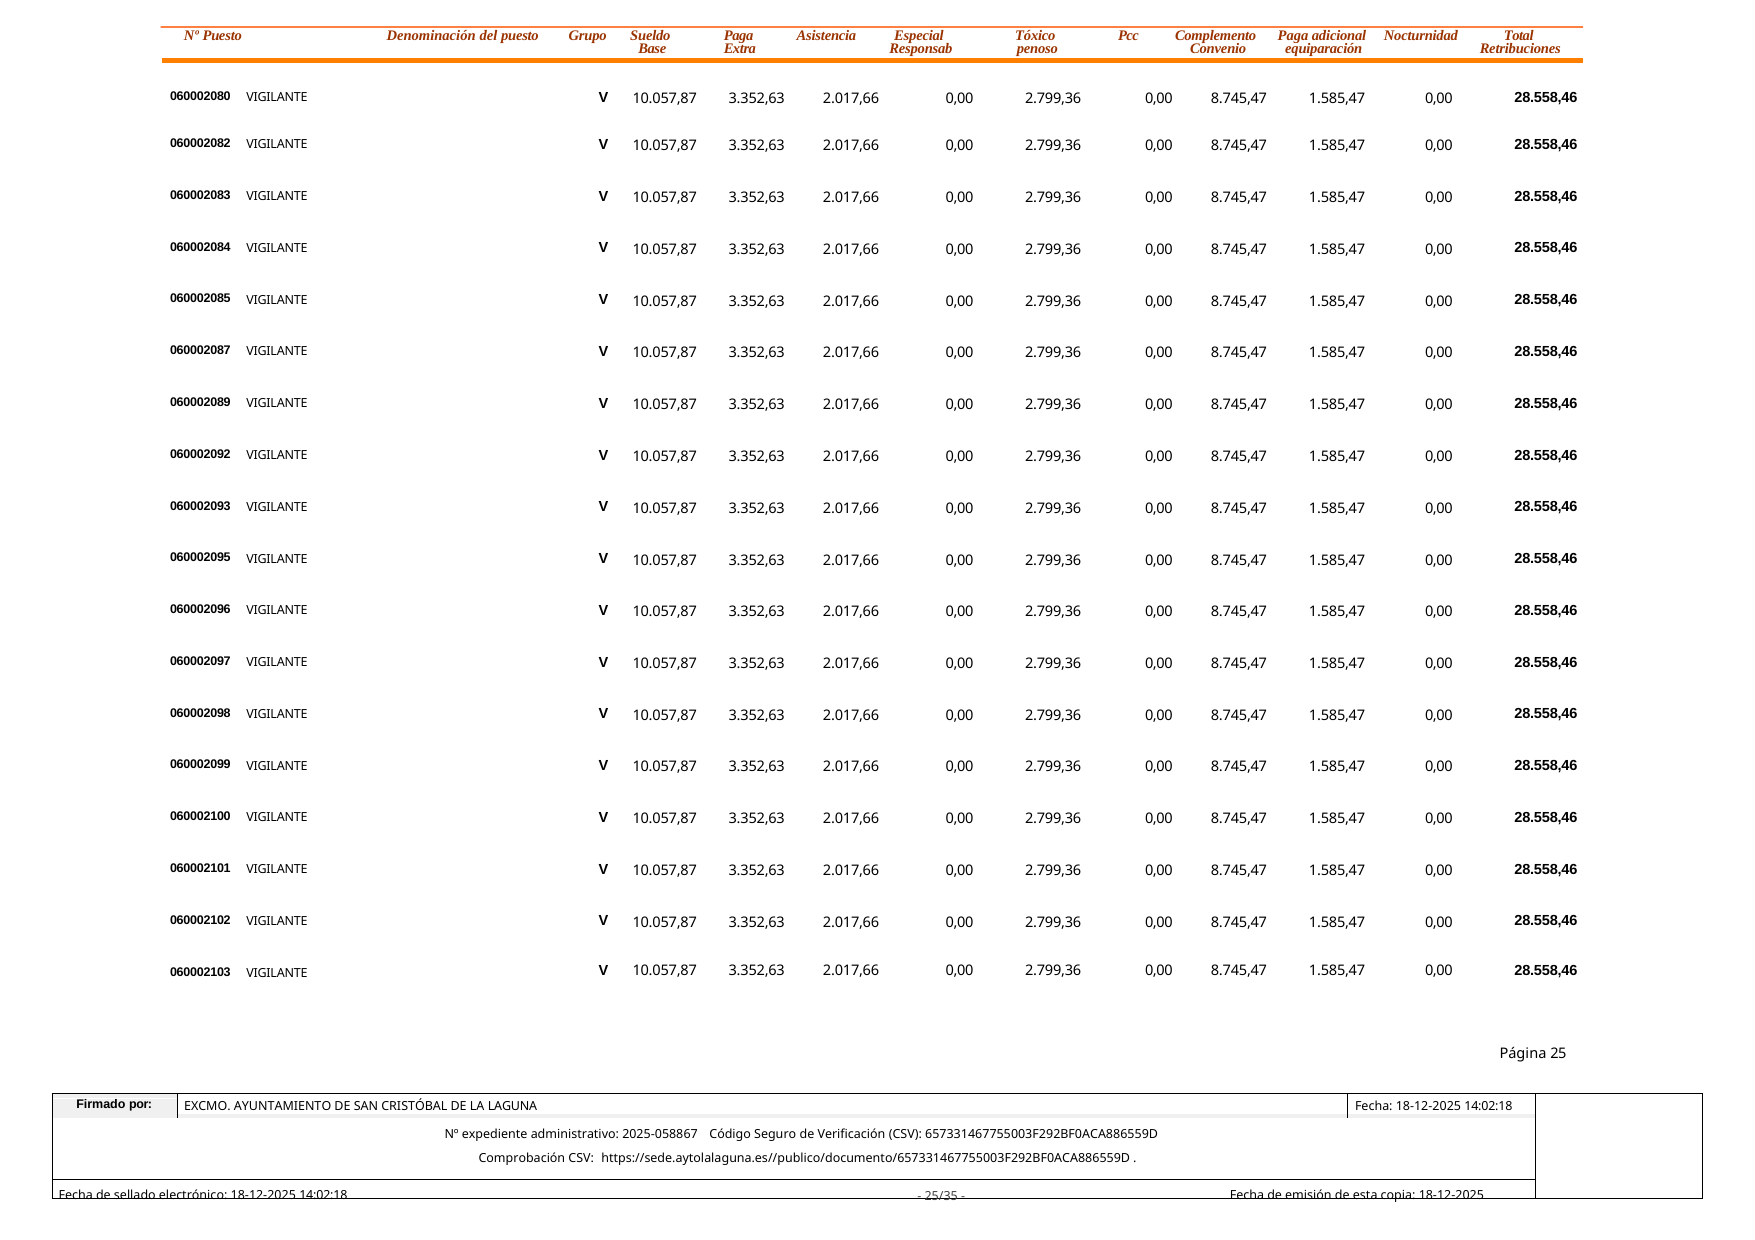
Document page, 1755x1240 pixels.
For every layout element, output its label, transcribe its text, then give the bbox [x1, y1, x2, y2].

table_cell V [554, 273, 619, 325]
table_cell 28.558,46 [1468, 118, 1582, 170]
table_cell 060002101 [162, 843, 239, 894]
table_cell 060002099 [162, 739, 239, 791]
table_cell VIGILANTE [239, 843, 554, 894]
table_cell 060002092 [162, 429, 239, 480]
table_cell 0,00 [1099, 584, 1173, 636]
table_cell 2.017,66 [790, 739, 883, 791]
table_cell 0,00 [1374, 843, 1468, 894]
table_cell 3.352,63 [710, 377, 790, 429]
table_cell V [554, 118, 619, 170]
table_cell 3.352,63 [710, 273, 790, 325]
table_cell 0,00 [884, 429, 993, 480]
table_cell VIGILANTE [239, 429, 554, 480]
table_header Nocturnidad [1374, 28, 1468, 58]
table_cell 28.558,46 [1468, 946, 1582, 981]
table_cell 2.017,66 [790, 429, 883, 480]
table_cell 2.799,36 [994, 843, 1099, 894]
table_cell 3.352,63 [710, 480, 790, 532]
table_cell 10.057,87 [619, 584, 710, 636]
table_cell 2.017,66 [790, 325, 883, 377]
table_cell 2.017,66 [790, 791, 883, 843]
table_cell 2.017,66 [790, 377, 883, 429]
table_cell 0,00 [884, 739, 993, 791]
table_cell 2.017,66 [790, 170, 883, 222]
table_cell 2.799,36 [994, 636, 1099, 687]
table_cell VIGILANTE [239, 273, 554, 325]
table_cell 0,00 [1374, 480, 1468, 532]
table_cell 28.558,46 [1468, 222, 1582, 273]
table_cell 28.558,46 [1468, 170, 1582, 222]
table_cell 0,00 [884, 584, 993, 636]
table_cell 2.017,66 [790, 584, 883, 636]
table_cell 0,00 [884, 325, 993, 377]
table_cell V [554, 895, 619, 946]
table_header Tóxico penoso [994, 28, 1099, 58]
table_cell V [554, 636, 619, 687]
table_cell 10.057,87 [619, 636, 710, 687]
table_cell 3.352,63 [710, 895, 790, 946]
table_cell 0,00 [1099, 739, 1173, 791]
table_cell 0,00 [1099, 377, 1173, 429]
table_cell VIGILANTE [239, 895, 554, 946]
table_cell 2.799,36 [994, 325, 1099, 377]
table_cell 060002080 [162, 63, 239, 118]
table_cell 2.017,66 [790, 843, 883, 894]
table_cell 8.745,47 [1173, 273, 1271, 325]
table_header Pcc [1099, 28, 1142, 58]
table_cell 0,00 [1099, 63, 1173, 118]
table_cell V [554, 325, 619, 377]
table_cell 28.558,46 [1468, 843, 1582, 894]
table_cell 0,00 [884, 118, 993, 170]
table_cell VIGILANTE [239, 325, 554, 377]
table_cell 10.057,87 [619, 480, 710, 532]
table_cell 8.745,47 [1173, 636, 1271, 687]
table_cell 0,00 [1374, 584, 1468, 636]
table_cell 8.745,47 [1173, 480, 1271, 532]
table_cell 1.585,47 [1271, 170, 1374, 222]
table_cell 0,00 [884, 843, 993, 894]
table_cell 060002087 [162, 325, 239, 377]
table_cell 0,00 [884, 222, 993, 273]
table_cell 2.799,36 [994, 170, 1099, 222]
table_cell 0,00 [1099, 791, 1173, 843]
table_cell V [554, 791, 619, 843]
table_cell 0,00 [1374, 895, 1468, 946]
table_cell 2.017,66 [790, 946, 883, 981]
table_cell 0,00 [1374, 429, 1468, 480]
table_cell 3.352,63 [710, 222, 790, 273]
table_cell V [554, 429, 619, 480]
table_cell 0,00 [884, 791, 993, 843]
table_cell 2.799,36 [994, 584, 1099, 636]
table_cell 10.057,87 [619, 895, 710, 946]
table_cell 1.585,47 [1271, 480, 1374, 532]
table_cell 060002098 [162, 688, 239, 739]
table_header Paga adicional equiparación [1271, 28, 1374, 58]
table_cell 2.017,66 [790, 688, 883, 739]
table_cell 0,00 [1374, 377, 1468, 429]
table_cell V [554, 688, 619, 739]
table_cell 1.585,47 [1271, 946, 1374, 981]
table_cell 060002083 [162, 170, 239, 222]
table_cell 0,00 [1099, 118, 1173, 170]
table_cell 060002096 [162, 584, 239, 636]
table_cell 2.799,36 [994, 739, 1099, 791]
table_cell 060002100 [162, 791, 239, 843]
table_cell 10.057,87 [619, 532, 710, 584]
table_cell 10.057,87 [619, 63, 710, 118]
table_header Asistencia [790, 28, 883, 58]
table_cell 2.799,36 [994, 222, 1099, 273]
table_cell 060002085 [162, 273, 239, 325]
table_cell VIGILANTE [239, 63, 554, 118]
table_cell 0,00 [1374, 170, 1468, 222]
table_cell 28.558,46 [1468, 63, 1582, 118]
table_cell VIGILANTE [239, 170, 554, 222]
table_cell 2.799,36 [994, 688, 1099, 739]
table_header Complemento Convenio [1142, 28, 1271, 58]
table_cell 2.017,66 [790, 480, 883, 532]
table_cell 060002103 [162, 946, 239, 981]
table_cell 1.585,47 [1271, 843, 1374, 894]
table_cell 1.585,47 [1271, 222, 1374, 273]
table_cell V [554, 63, 619, 118]
table_cell 0,00 [1099, 946, 1173, 981]
table_cell 3.352,63 [710, 429, 790, 480]
table_cell VIGILANTE [239, 688, 554, 739]
table_cell 0,00 [1374, 325, 1468, 377]
table_cell 060002095 [162, 532, 239, 584]
table_cell 28.558,46 [1468, 636, 1582, 687]
table_cell 2.799,36 [994, 273, 1099, 325]
table_cell 2.017,66 [790, 273, 883, 325]
table_cell VIGILANTE [239, 222, 554, 273]
table_cell 28.558,46 [1468, 791, 1582, 843]
table_cell 2.017,66 [790, 636, 883, 687]
table_cell 0,00 [884, 532, 993, 584]
table_cell 3.352,63 [710, 688, 790, 739]
table_cell V [554, 222, 619, 273]
table_cell 28.558,46 [1468, 532, 1582, 584]
table_header Paga Extra [710, 28, 790, 58]
table_header Grupo [554, 28, 619, 58]
table_cell 1.585,47 [1271, 584, 1374, 636]
table_cell 0,00 [1374, 222, 1468, 273]
table_cell 0,00 [1374, 791, 1468, 843]
table_cell 0,00 [1374, 946, 1468, 981]
table_cell 2.017,66 [790, 532, 883, 584]
table_cell 1.585,47 [1271, 532, 1374, 584]
table_cell 28.558,46 [1468, 895, 1582, 946]
table_cell 2.799,36 [994, 63, 1099, 118]
table_cell 8.745,47 [1173, 791, 1271, 843]
table_cell 3.352,63 [710, 636, 790, 687]
table_cell 8.745,47 [1173, 895, 1271, 946]
table_cell 2.799,36 [994, 118, 1099, 170]
table_cell 0,00 [1099, 480, 1173, 532]
table_cell V [554, 739, 619, 791]
table_cell 0,00 [1099, 325, 1173, 377]
table_cell 0,00 [1374, 118, 1468, 170]
table_cell 1.585,47 [1271, 636, 1374, 687]
table_cell 0,00 [884, 273, 993, 325]
table_cell 10.057,87 [619, 429, 710, 480]
table_cell 10.057,87 [619, 739, 710, 791]
table_cell 10.057,87 [619, 325, 710, 377]
table_cell 3.352,63 [710, 584, 790, 636]
table_header Sueldo Base [619, 28, 710, 58]
table_cell 2.017,66 [790, 63, 883, 118]
table_cell 1.585,47 [1271, 377, 1374, 429]
table_cell 060002102 [162, 895, 239, 946]
table_cell 0,00 [1099, 222, 1173, 273]
table_cell 10.057,87 [619, 222, 710, 273]
table_cell VIGILANTE [239, 791, 554, 843]
table_cell 0,00 [1099, 273, 1173, 325]
table_header Especial Responsab [884, 28, 993, 58]
table_cell 2.799,36 [994, 429, 1099, 480]
table_cell 060002097 [162, 636, 239, 687]
table_cell 0,00 [1099, 170, 1173, 222]
table_cell 0,00 [884, 895, 993, 946]
table_cell 2.799,36 [994, 480, 1099, 532]
table_cell 0,00 [884, 63, 993, 118]
table_cell 0,00 [1099, 843, 1173, 894]
table_cell V [554, 532, 619, 584]
table_cell 2.799,36 [994, 946, 1099, 981]
table_cell VIGILANTE [239, 118, 554, 170]
table_cell V [554, 584, 619, 636]
table_cell 28.558,46 [1468, 325, 1582, 377]
table_cell 1.585,47 [1271, 895, 1374, 946]
table_cell V [554, 170, 619, 222]
table_cell 0,00 [1099, 688, 1173, 739]
table_cell 0,00 [884, 946, 993, 981]
table_cell 8.745,47 [1173, 843, 1271, 894]
table_cell 0,00 [1374, 273, 1468, 325]
table_cell 3.352,63 [710, 532, 790, 584]
table_cell 10.057,87 [619, 118, 710, 170]
table_cell 2.017,66 [790, 222, 883, 273]
table_cell 28.558,46 [1468, 739, 1582, 791]
table_cell 10.057,87 [619, 946, 710, 981]
table_cell 8.745,47 [1173, 532, 1271, 584]
table_cell VIGILANTE [239, 377, 554, 429]
table_cell 2.799,36 [994, 895, 1099, 946]
table_cell VIGILANTE [239, 946, 554, 981]
table_cell 3.352,63 [710, 325, 790, 377]
table_cell 3.352,63 [710, 739, 790, 791]
table_cell V [554, 480, 619, 532]
table_cell 0,00 [1099, 895, 1173, 946]
table_cell 2.017,66 [790, 895, 883, 946]
table_cell 1.585,47 [1271, 688, 1374, 739]
table_cell 060002089 [162, 377, 239, 429]
table_header Nº Puesto Denominación del puesto [162, 28, 554, 58]
table_cell V [554, 946, 619, 981]
table_cell 0,00 [1374, 636, 1468, 687]
table_cell 8.745,47 [1173, 222, 1271, 273]
table_cell 1.585,47 [1271, 273, 1374, 325]
table_cell 1.585,47 [1271, 118, 1374, 170]
table_cell 10.057,87 [619, 791, 710, 843]
table_cell 8.745,47 [1173, 584, 1271, 636]
table_cell 8.745,47 [1173, 170, 1271, 222]
table_cell 10.057,87 [619, 843, 710, 894]
table_cell 0,00 [1099, 429, 1173, 480]
table_cell 3.352,63 [710, 843, 790, 894]
table_cell V [554, 843, 619, 894]
table_cell VIGILANTE [239, 532, 554, 584]
table_cell 060002082 [162, 118, 239, 170]
table_cell 8.745,47 [1173, 377, 1271, 429]
table_cell 3.352,63 [710, 170, 790, 222]
table_cell 8.745,47 [1173, 946, 1271, 981]
table_cell 1.585,47 [1271, 791, 1374, 843]
table_cell VIGILANTE [239, 739, 554, 791]
table_cell 2.799,36 [994, 377, 1099, 429]
table_cell 1.585,47 [1271, 429, 1374, 480]
table_cell 1.585,47 [1271, 325, 1374, 377]
table_cell 1.585,47 [1271, 739, 1374, 791]
table_cell 10.057,87 [619, 170, 710, 222]
table_cell 0,00 [884, 377, 993, 429]
table_cell 0,00 [1374, 532, 1468, 584]
table_cell 3.352,63 [710, 946, 790, 981]
table_cell 28.558,46 [1468, 273, 1582, 325]
table_cell VIGILANTE [239, 636, 554, 687]
table_cell 0,00 [1099, 532, 1173, 584]
table_cell 28.558,46 [1468, 377, 1582, 429]
table_cell 0,00 [1099, 636, 1173, 687]
table_cell 8.745,47 [1173, 325, 1271, 377]
table_cell 0,00 [1374, 688, 1468, 739]
table_cell 8.745,47 [1173, 739, 1271, 791]
table_cell 28.558,46 [1468, 480, 1582, 532]
table_cell 3.352,63 [710, 118, 790, 170]
table_cell 10.057,87 [619, 377, 710, 429]
table_cell 3.352,63 [710, 63, 790, 118]
table_cell 2.799,36 [994, 532, 1099, 584]
table_header Total Retribuciones [1468, 28, 1582, 58]
table_cell 0,00 [1374, 739, 1468, 791]
table_cell 0,00 [884, 636, 993, 687]
table_cell 8.745,47 [1173, 63, 1271, 118]
table_cell 28.558,46 [1468, 584, 1582, 636]
table_cell 1.585,47 [1271, 63, 1374, 118]
table_cell 10.057,87 [619, 273, 710, 325]
table_cell 0,00 [1374, 63, 1468, 118]
table_cell 060002093 [162, 480, 239, 532]
table_cell VIGILANTE [239, 480, 554, 532]
table_cell 060002084 [162, 222, 239, 273]
table_cell 2.017,66 [790, 118, 883, 170]
table_cell 10.057,87 [619, 688, 710, 739]
table_cell 8.745,47 [1173, 429, 1271, 480]
table_cell 28.558,46 [1468, 688, 1582, 739]
table_cell 28.558,46 [1468, 429, 1582, 480]
table_cell 0,00 [884, 480, 993, 532]
table_cell 2.799,36 [994, 791, 1099, 843]
table_cell 8.745,47 [1173, 118, 1271, 170]
table_cell 0,00 [884, 170, 993, 222]
table_cell V [554, 377, 619, 429]
table_cell 0,00 [884, 688, 993, 739]
table_cell VIGILANTE [239, 584, 554, 636]
table_cell 8.745,47 [1173, 688, 1271, 739]
table_cell 3.352,63 [710, 791, 790, 843]
